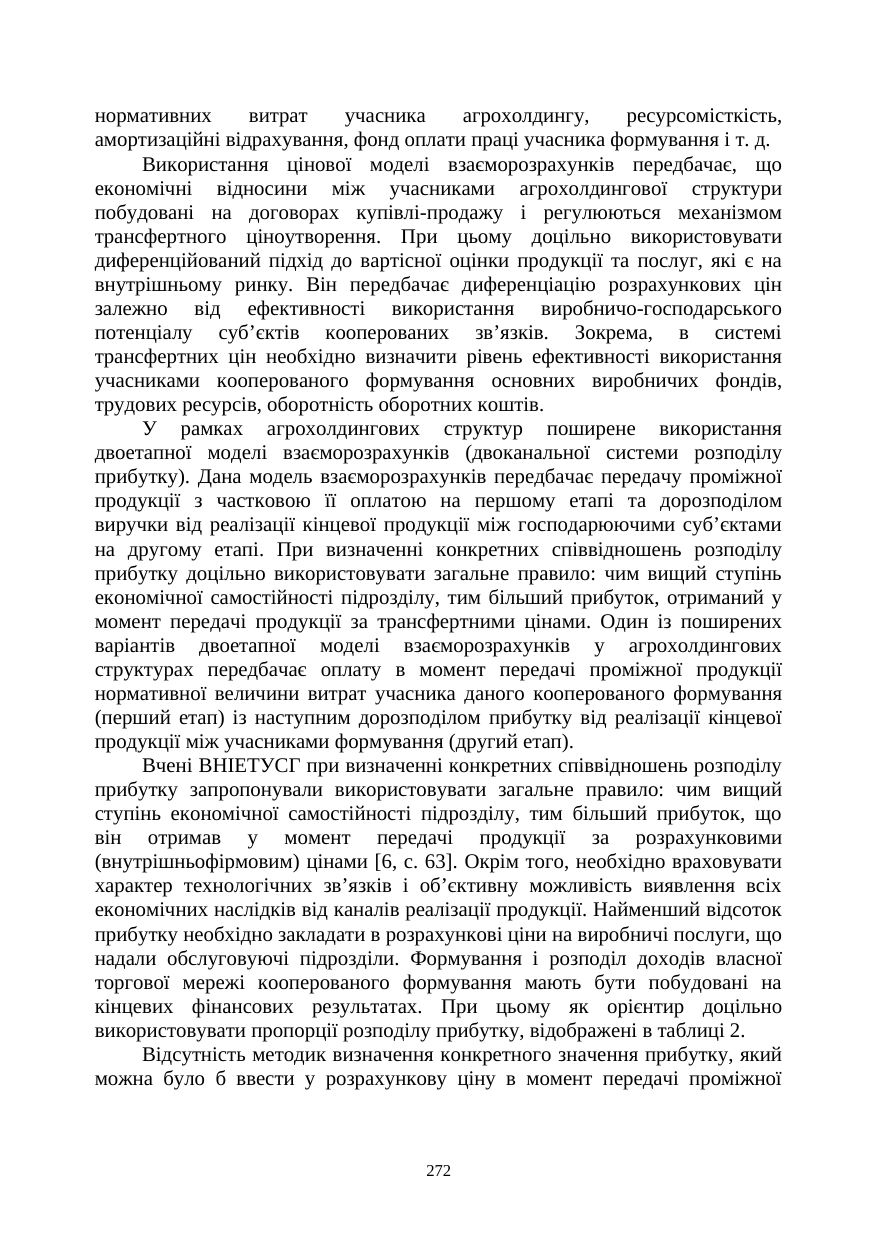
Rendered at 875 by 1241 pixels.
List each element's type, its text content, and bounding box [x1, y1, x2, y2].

text Вчені ВНІЕТУСГ при визначенні конкретних співвідношень розподілу прибутку запропонували використовувати загальне правило: чим вищий ступінь економічної самостійності підрозділу, тим більший прибуток, що він отримав у момент передачі продукції за розрахунковими (внутрішньофірмовим) цінами [6, с. 63]. Окрім того, необхідно враховувати характер технологічних зв’язків і об’єктивну можливість виявлення всіх економічних наслідків від каналів реалізації продукції. Найменший відсоток прибутку необхідно закладати в розрахункові ціни на виробничі послуги, що надали обслуговуючі підрозділи. Формування і розподіл доходів власної торгової мережі кооперованого формування мають бути побудовані на кінцевих фінансових результатах. При цьому як орієнтир доцільно використовувати пропорції розподілу прибутку, відображені в таблиці 2. [94, 753, 782, 1042]
text У рамках агрохолдингових структур поширене використання двоетапної моделі взаєморозрахунків (двоканальної системи розподілу прибутку). Дана модель взаєморозрахунків передбачає передачу проміжної продукції з частковою її оплатою на першому етапі та дорозподілом виручки від реалізації кінцевої продукції між господарюючими суб’єктами на другому етапі. При визначенні конкретних співвідношень розподілу прибутку доцільно використовувати загальне правило: чим вищий ступінь економічної самостійності підрозділу, тим більший прибуток, отриманий у момент передачі продукції за трансфертними цінами. Один із поширених варіантів двоетапної моделі взаєморозрахунків у агрохолдингових структурах передбачає оплату в момент передачі проміжної продукції нормативної величини витрат учасника даного кооперованого формування (перший етап) із наступним дорозподілом прибутку від реалізації кінцевої продукції між учасниками формування (другий етап). [94, 416, 782, 753]
text Використання цінової моделі взаєморозрахунків передбачає, що економічні відносини між учасниками агрохолдингової структури побудовані на договорах купівлі-продажу і регулюються механізмом трансфертного ціноутворення. При цьому доцільно використовувати диференційований підхід до вартісної оцінки продукції та послуг, які є на внутрішньому ринку. Він передбачає диференціацію розрахункових цін залежно від ефективності використання виробничо-господарського потенціалу суб’єктів кооперованих зв’язків. Зокрема, в системі трансфертних цін необхідно визначити рівень ефективності використання учасниками кооперованого формування основних виробничих фондів, трудових ресурсів, оборотність оборотних коштів. [94, 151, 782, 416]
text Відсутність методик визначення конкретного значення прибутку, який можна було б ввести у розрахункову ціну в момент передачі проміжної [94, 1042, 782, 1090]
text нормативних витрат учасника агрохолдингу, ресурсомісткість, амортизаційні відрахування, фонд оплати праці учасника формування і т. д. [94, 103, 782, 151]
